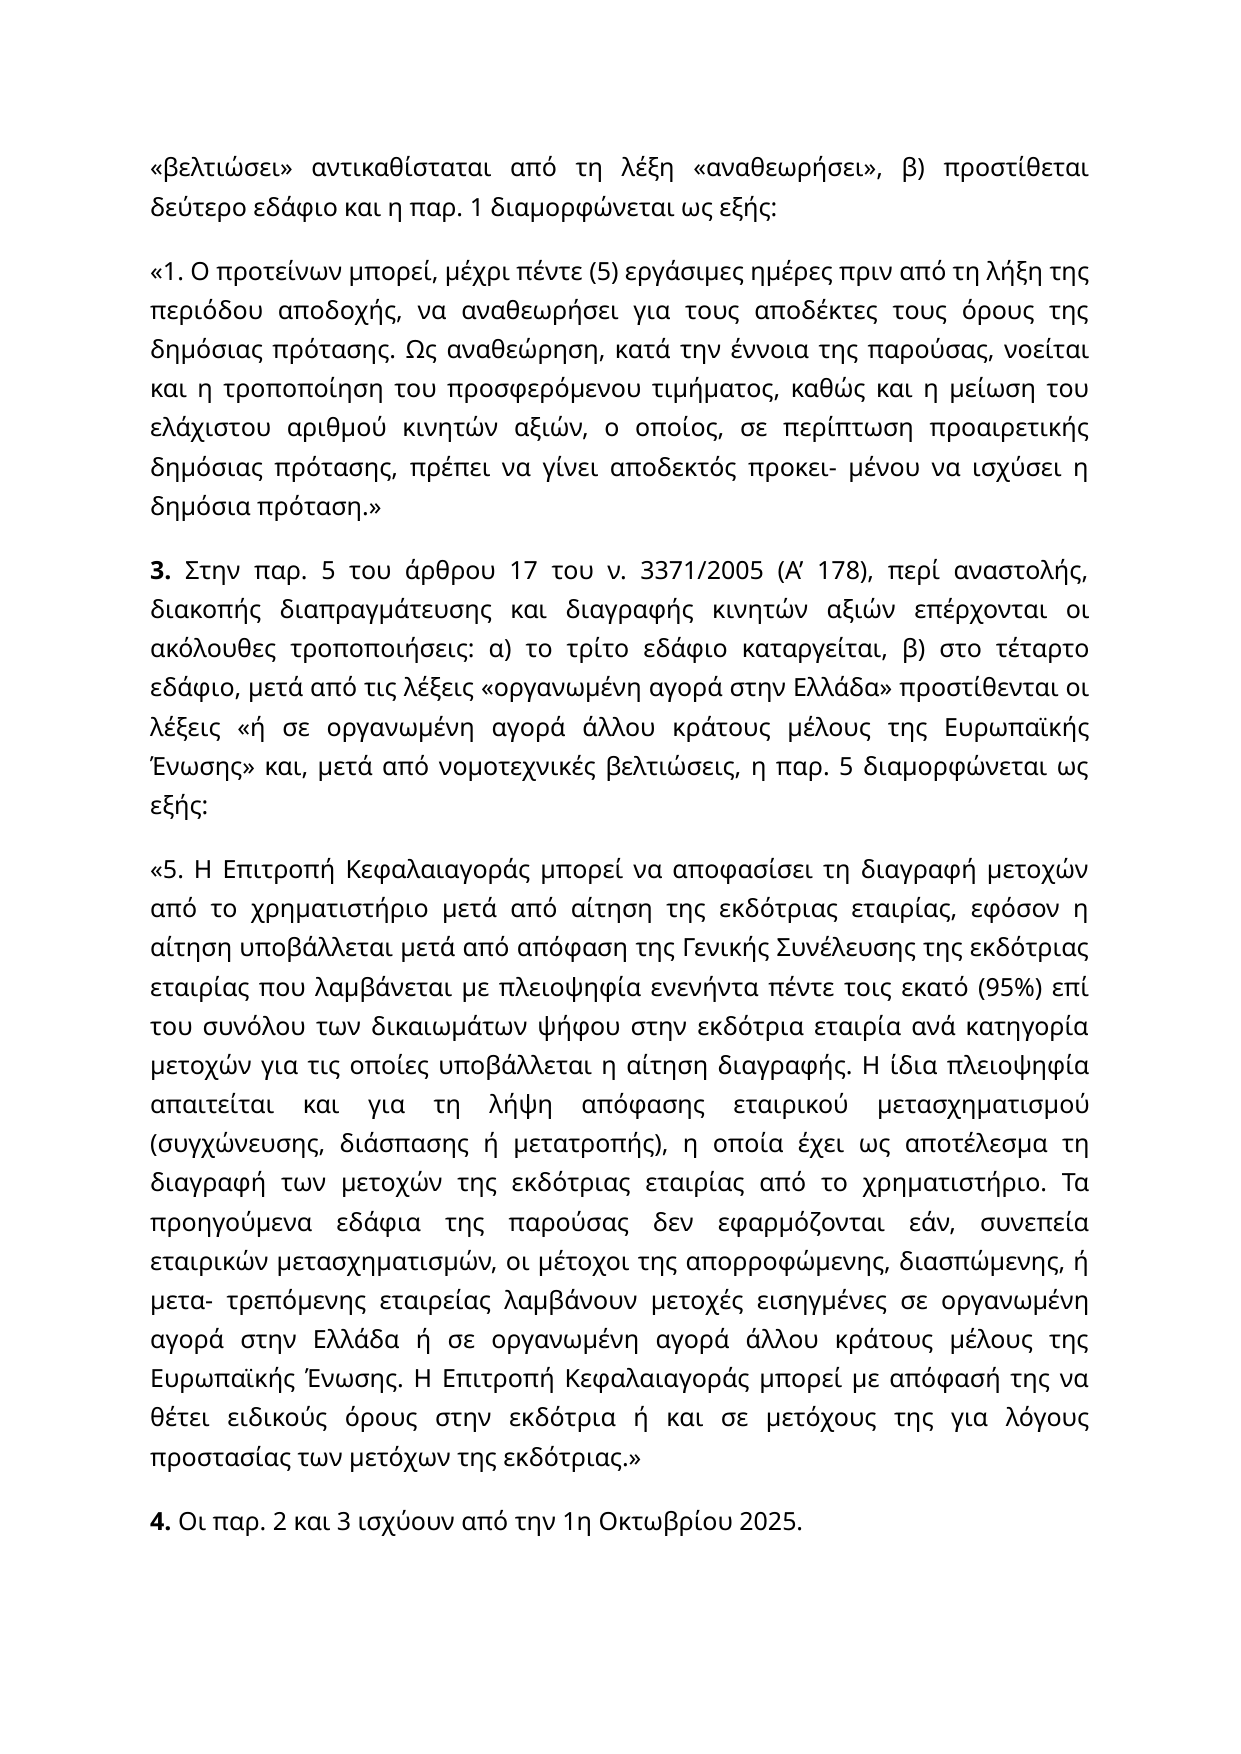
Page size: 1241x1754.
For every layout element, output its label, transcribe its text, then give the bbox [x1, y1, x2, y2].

text 3. Στην παρ. 5 του άρθρου 17 του ν. 3371/2005 (Α’ 178), περί αναστολής, διακοπής διαπραγμάτευσης και διαγραφής κινητών αξιών επέρχονται οι ακόλουθες τροποποιήσεις: α) το τρίτο εδάφιο καταργείται, β) στο τέταρτο εδάφιο, μετά από τις λέξεις «οργανωμένη αγορά στην Ελλάδα» προστίθενται οι λέξεις «ή σε οργανωμένη αγορά άλλου κράτους μέλους της Ευρωπαϊκής Ένωσης» και, μετά από νομοτεχνικές βελτιώσεις, η παρ. 5 διαμορφώνεται ως εξής: [150, 552, 1090, 822]
text «1. Ο προτείνων μπορεί, μέχρι πέντε (5) εργάσιμες ημέρες πριν από τη λήξη της περιόδου αποδοχής, να αναθεωρήσει για τους αποδέκτες τους όρους της δημόσιας πρότασης. Ως αναθεώρηση, κατά την έννοια της παρούσας, νοείται και η τροποποίηση του προσφερόμενου τιμήματος, καθώς και η μείωση του ελάχιστου αριθμού κινητών αξιών, ο οποίος, σε περίπτωση προαιρετικής δημόσιας πρότασης, πρέπει να γίνει αποδεκτός προκει- μένου να ισχύσει η δημόσια πρόταση.» [150, 253, 1090, 522]
text 4. Οι παρ. 2 και 3 ισχύουν από την 1η Οκτωβρίου 2025. [150, 1503, 1090, 1537]
text «βελτιώσει» αντικαθίσταται από τη λέξη «αναθεωρήσει», β) προστίθεται δεύτερο εδάφιο και η παρ. 1 διαμορφώνεται ως εξής: [150, 150, 1090, 223]
text «5. Η Επιτροπή Κεφαλαιαγοράς μπορεί να αποφασίσει τη διαγραφή μετοχών από το χρηματιστήριο μετά από αίτηση της εκδότριας εταιρίας, εφόσον η αίτηση υποβάλλεται μετά από απόφαση της Γενικής Συνέλευσης της εκδότριας εταιρίας που λαμβάνεται με πλειοψηφία ενενήντα πέντε τοις εκατό (95%) επί του συνόλου των δικαιωμάτων ψήφου στην εκδότρια εταιρία ανά κατηγορία μετοχών για τις οποίες υποβάλλεται η αίτηση διαγραφής. Η ίδια πλειοψηφία απαιτείται και για τη λήψη απόφασης εταιρικού μετασχηματισμού (συγχώνευσης, διάσπασης ή μετατροπής), η οποία έχει ως αποτέλεσμα τη διαγραφή των μετοχών της εκδότριας εταιρίας από το χρηματιστήριο. Τα προηγούμενα εδάφια της παρούσας δεν εφαρμόζονται εάν, συνεπεία εταιρικών μετασχηματισμών, οι μέτοχοι της απορροφώμενης, διασπώμενης, ή μετα- τρεπόμενης εταιρείας λαμβάνουν μετοχές εισηγμένες σε οργανωμένη αγορά στην Ελλάδα ή σε οργανωμένη αγορά άλλου κράτους μέλους της Ευρωπαϊκής Ένωσης. Η Επιτροπή Κεφαλαιαγοράς μπορεί με απόφασή της να θέτει ειδικούς όρους στην εκδότρια ή και σε μετόχους της για λόγους προστασίας των μετόχων της εκδότριας.» [150, 852, 1090, 1473]
